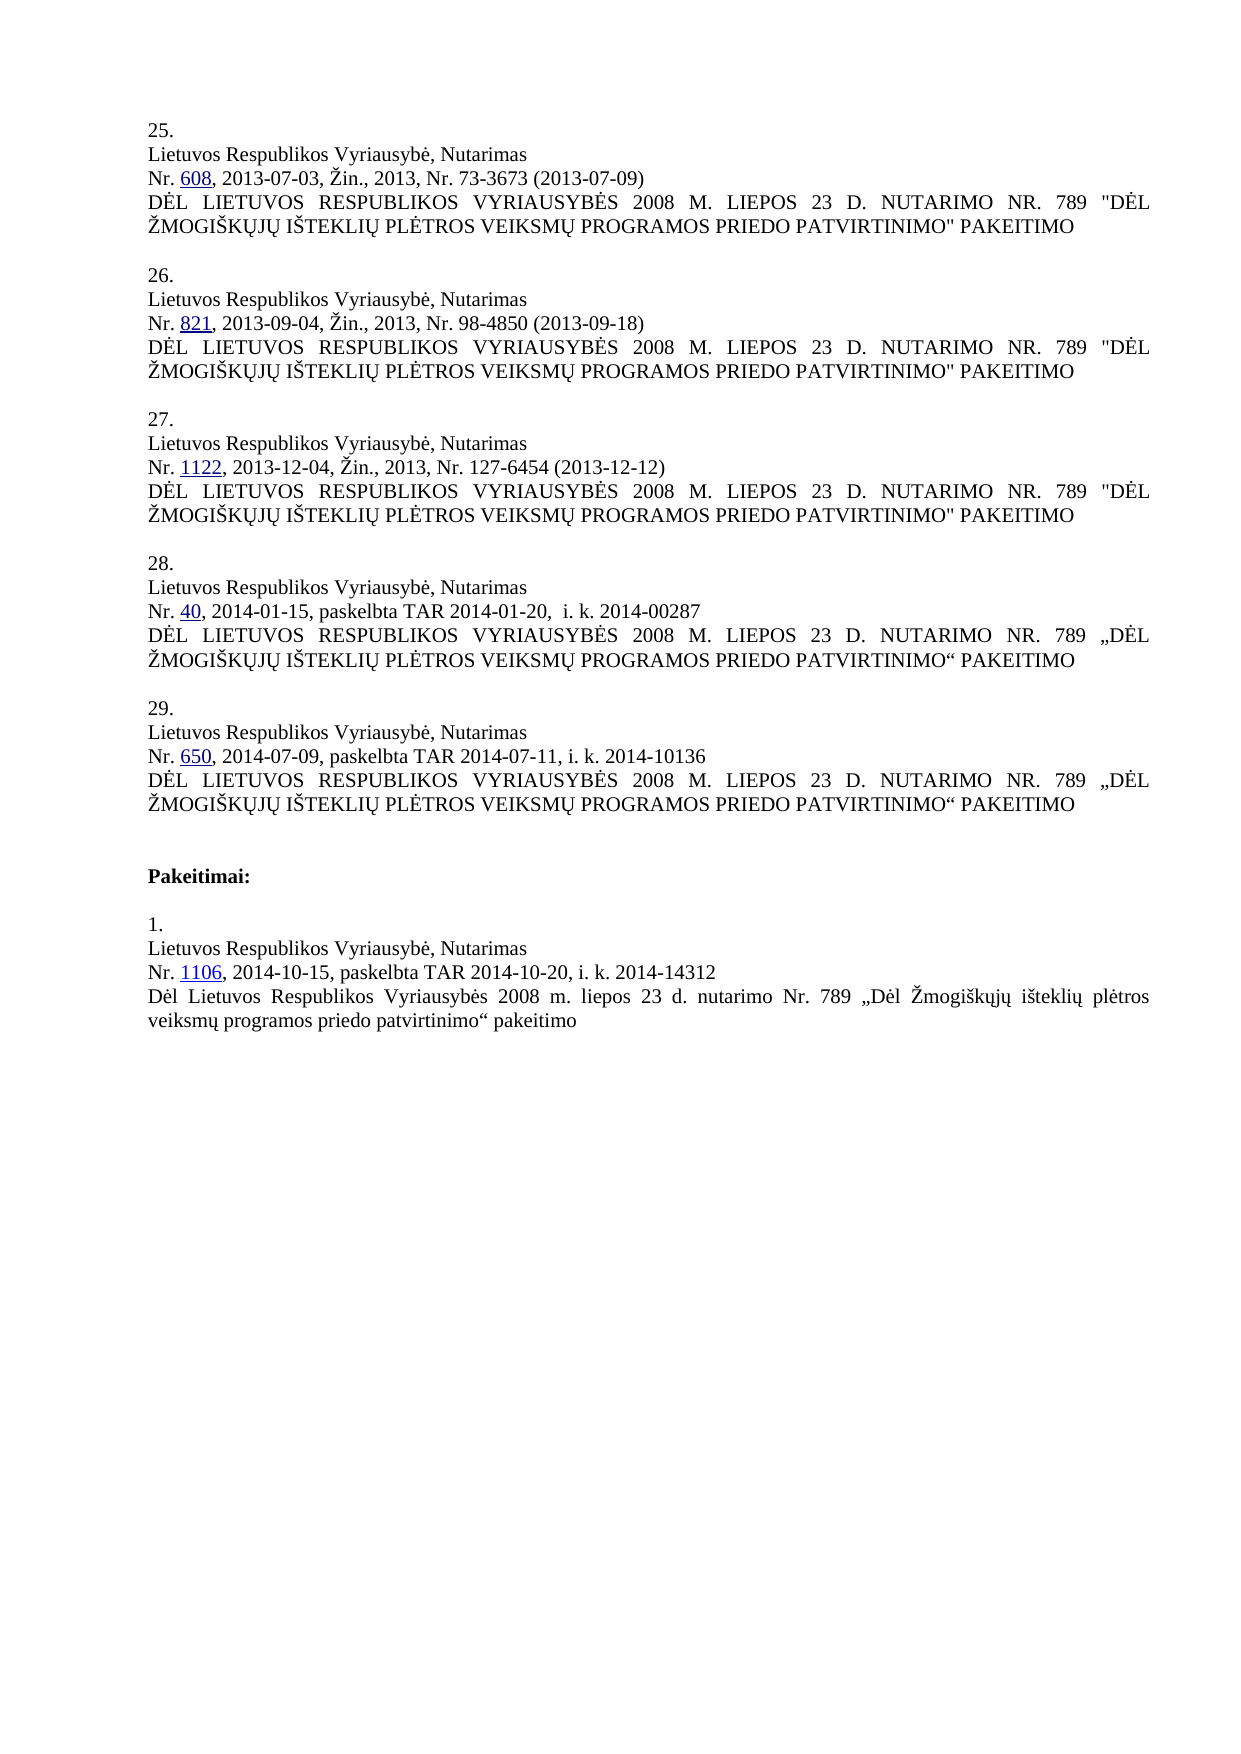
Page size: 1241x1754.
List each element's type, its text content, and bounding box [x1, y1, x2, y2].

text 29. [148, 696, 1152, 720]
text Dėl Lietuvos Respublikos Vyriausybės 2008 m. liepos 23 d. nutarimo Nr. 789 „Dėl Žmogiškųjų išteklių plėtros veiksmų programos priedo patvirtinimo“ pakeitimo [148, 984, 1152, 1032]
text DĖL LIETUVOS RESPUBLIKOS VYRIAUSYBĖS 2008 M. LIEPOS 23 D. NUTARIMO NR. 789 "DĖL ŽMOGIŠKŲJŲ IŠTEKLIŲ PLĖTROS VEIKSMŲ PROGRAMOS PRIEDO PATVIRTINIMO" PAKEITIMO [148, 479, 1152, 527]
text 26. [148, 262, 1152, 287]
text 27. [148, 407, 1152, 431]
text Lietuvos Respublikos Vyriausybė, Nutarimas [148, 720, 1152, 744]
text Lietuvos Respublikos Vyriausybė, Nutarimas [148, 936, 1152, 960]
text 28. [148, 551, 1152, 575]
text Pakeitimai: [148, 864, 1152, 888]
text Nr. 1122, 2013-12-04, Žin., 2013, Nr. 127-6454 (2013-12-12) [148, 455, 1152, 479]
text DĖL LIETUVOS RESPUBLIKOS VYRIAUSYBĖS 2008 M. LIEPOS 23 D. NUTARIMO NR. 789 "DĖL ŽMOGIŠKŲJŲ IŠTEKLIŲ PLĖTROS VEIKSMŲ PROGRAMOS PRIEDO PATVIRTINIMO" PAKEITIMO [148, 335, 1152, 383]
text Lietuvos Respublikos Vyriausybė, Nutarimas [148, 142, 1152, 166]
text DĖL LIETUVOS RESPUBLIKOS VYRIAUSYBĖS 2008 M. LIEPOS 23 D. NUTARIMO NR. 789 „DĖL ŽMOGIŠKŲJŲ IŠTEKLIŲ PLĖTROS VEIKSMŲ PROGRAMOS PRIEDO PATVIRTINIMO“ PAKEITIMO [148, 623, 1152, 672]
text Nr. 1106, 2014-10-15, paskelbta TAR 2014-10-20, i. k. 2014-14312 [148, 960, 1152, 984]
text Nr. 608, 2013-07-03, Žin., 2013, Nr. 73-3673 (2013-07-09) [148, 166, 1152, 190]
text Lietuvos Respublikos Vyriausybė, Nutarimas [148, 287, 1152, 311]
text Nr. 821, 2013-09-04, Žin., 2013, Nr. 98-4850 (2013-09-18) [148, 311, 1152, 335]
text Nr. 40, 2014-01-15, paskelbta TAR 2014-01-20, i. k. 2014-00287 [148, 599, 1152, 623]
text Lietuvos Respublikos Vyriausybė, Nutarimas [148, 431, 1152, 455]
text 1. [148, 912, 1152, 936]
text Lietuvos Respublikos Vyriausybė, Nutarimas [148, 575, 1152, 599]
text DĖL LIETUVOS RESPUBLIKOS VYRIAUSYBĖS 2008 M. LIEPOS 23 D. NUTARIMO NR. 789 "DĖL ŽMOGIŠKŲJŲ IŠTEKLIŲ PLĖTROS VEIKSMŲ PROGRAMOS PRIEDO PATVIRTINIMO" PAKEITIMO [148, 190, 1152, 238]
text DĖL LIETUVOS RESPUBLIKOS VYRIAUSYBĖS 2008 M. LIEPOS 23 D. NUTARIMO NR. 789 „DĖL ŽMOGIŠKŲJŲ IŠTEKLIŲ PLĖTROS VEIKSMŲ PROGRAMOS PRIEDO PATVIRTINIMO“ PAKEITIMO [148, 768, 1152, 816]
text Nr. 650, 2014-07-09, paskelbta TAR 2014-07-11, i. k. 2014-10136 [148, 744, 1152, 768]
text 25. [148, 118, 1152, 142]
